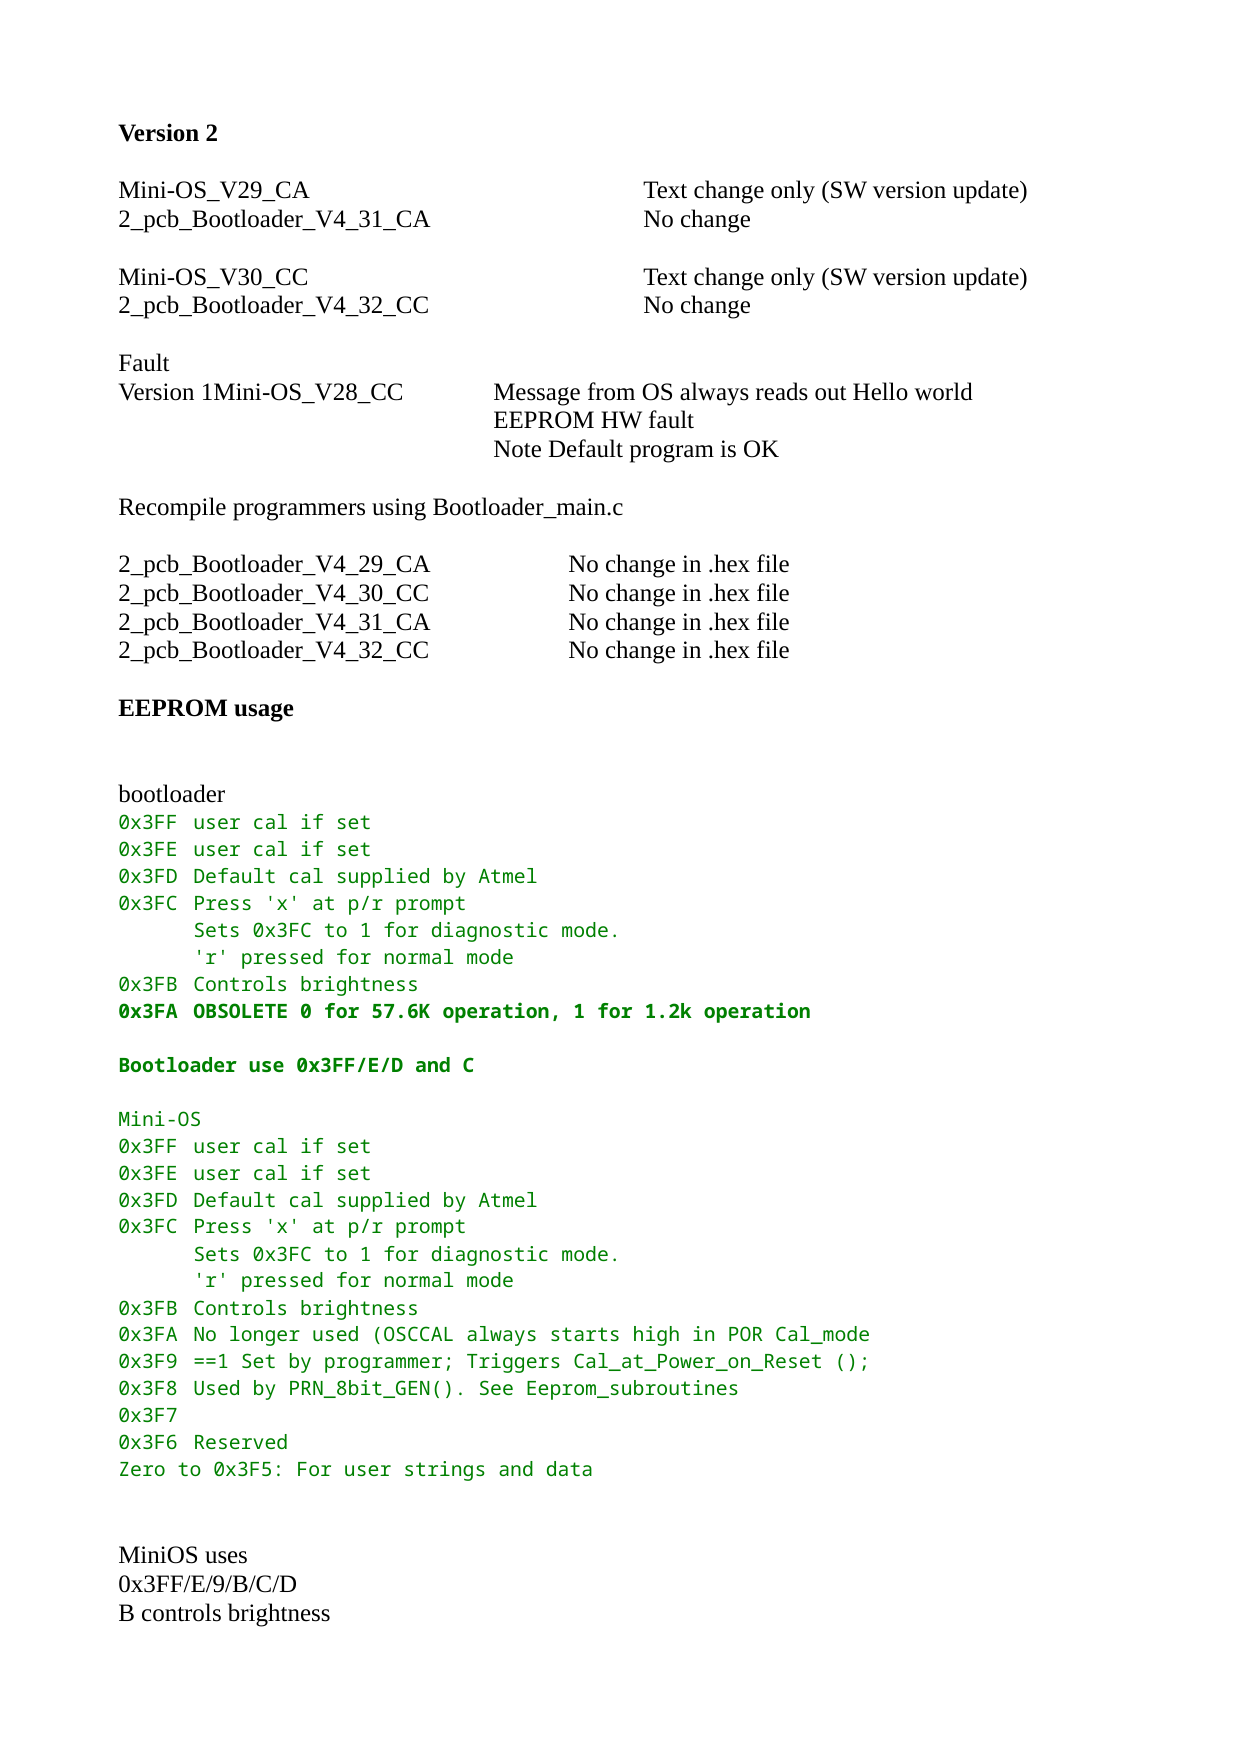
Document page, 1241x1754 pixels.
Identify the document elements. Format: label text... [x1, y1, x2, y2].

text B controls brightness [118, 1598, 1122, 1626]
text 2_pcb_Bootloader_V4_29_CA No change in .hex file [118, 549, 1122, 578]
text Recompile programmers using Bootloader_main.c [118, 492, 1122, 521]
text 0x3FE user cal if set [118, 835, 1122, 862]
text Note Default program is OK [118, 434, 1122, 463]
text Version 1Mini-OS_V28_CC Message from OS always reads out Hello world [118, 377, 1122, 406]
text Sets 0x3FC to 1 for diagnostic mode. [118, 916, 1122, 943]
text MiniOS uses [118, 1540, 1122, 1569]
text 2_pcb_Bootloader_V4_30_CC No change in .hex file [118, 578, 1122, 607]
text 0x3FF user cal if set [118, 1132, 1122, 1159]
text Sets 0x3FC to 1 for diagnostic mode. [118, 1240, 1122, 1267]
text Mini-OS [118, 1105, 1122, 1132]
text 0x3FC Press 'x' at p/r prompt [118, 1213, 1122, 1240]
text EEPROM usage [118, 693, 1122, 722]
text 0x3F7 [118, 1402, 1122, 1429]
text 'r' pressed for normal mode [118, 943, 1122, 970]
text 2_pcb_Bootloader_V4_31_CA No change in .hex file [118, 607, 1122, 636]
text 2_pcb_Bootloader_V4_32_CC No change in .hex file [118, 636, 1122, 664]
text Mini-OS_V30_CC Text change only (SW version update) [118, 262, 1122, 291]
text 0x3FD Default cal supplied by Atmel [118, 862, 1122, 889]
text Mini-OS_V29_CA Text change only (SW version update) [118, 176, 1122, 204]
text Version 2 [118, 118, 1122, 147]
text 'r' pressed for normal mode [118, 1267, 1122, 1294]
text 0x3F9 ==1 Set by programmer; Triggers Cal_at_Power_on_Reset (); [118, 1348, 1122, 1375]
text 0x3FC Press 'x' at p/r prompt [118, 889, 1122, 916]
text Bootloader use 0x3FF/E/D and C [118, 1051, 1122, 1078]
text 0x3F6 Reserved [118, 1429, 1122, 1456]
text 0x3FA No longer used (OSCCAL always starts high in POR Cal_mode [118, 1321, 1122, 1348]
text 0x3FB Controls brightness [118, 1294, 1122, 1321]
text 0x3FA OBSOLETE 0 for 57.6K operation, 1 for 1.2k operation [118, 997, 1122, 1024]
text 0x3F8 Used by PRN_8bit_GEN(). See Eeprom_subroutines [118, 1375, 1122, 1402]
text bootloader [118, 779, 1122, 808]
text 0x3FB Controls brightness [118, 970, 1122, 997]
text 2_pcb_Bootloader_V4_32_CC No change [118, 291, 1122, 319]
text 0x3FE user cal if set [118, 1159, 1122, 1186]
text EEPROM HW fault [118, 406, 1122, 434]
text 0x3FF user cal if set [118, 808, 1122, 835]
text 0x3FF/E/9/B/C/D [118, 1569, 1122, 1598]
text 2_pcb_Bootloader_V4_31_CA No change [118, 204, 1122, 233]
text Zero to 0x3F5: For user strings and data [118, 1456, 1122, 1483]
text Fault [118, 348, 1122, 377]
text 0x3FD Default cal supplied by Atmel [118, 1186, 1122, 1213]
